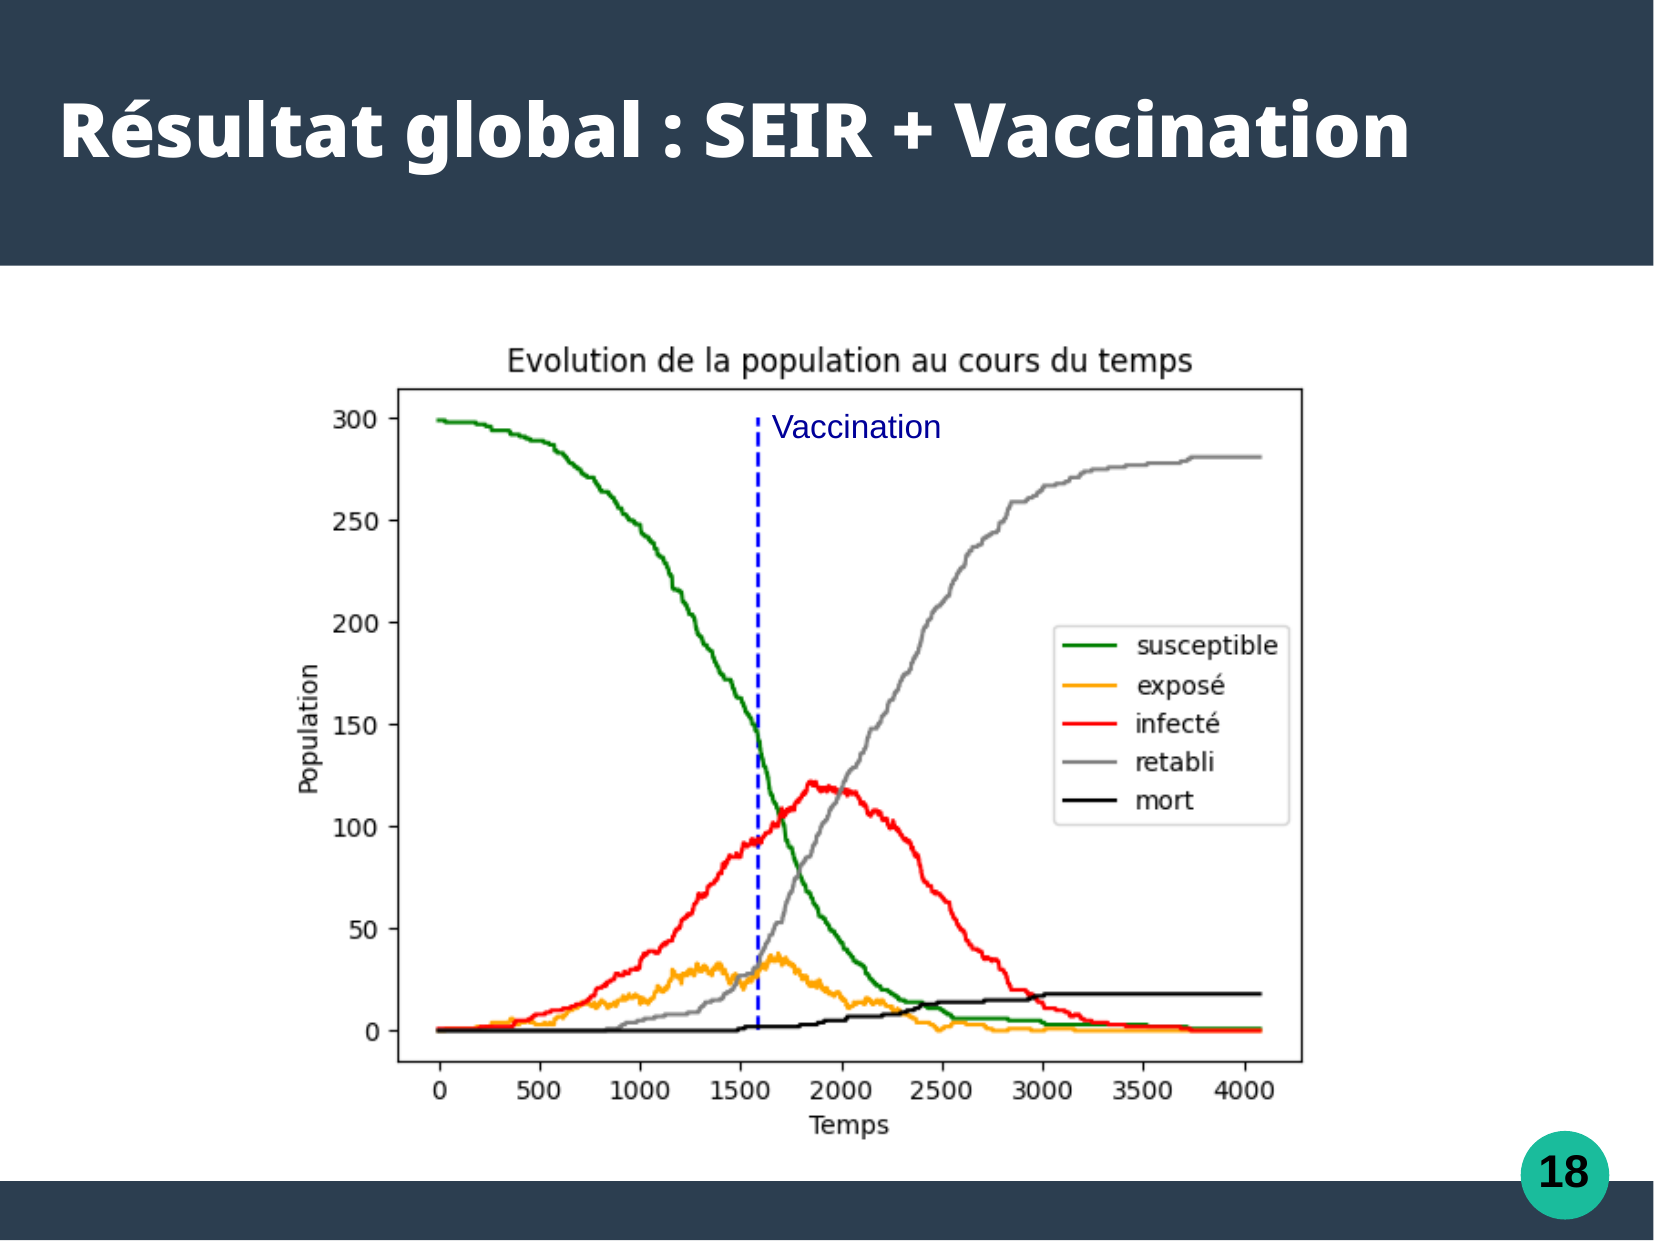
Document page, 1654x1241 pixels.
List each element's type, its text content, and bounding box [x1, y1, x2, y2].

text_box 18 [1523, 1138, 1605, 1205]
text_box Vaccination [757, 401, 957, 454]
title Résultat global : SEIR + Vaccination [59, 49, 1595, 207]
picture [252, 283, 1418, 1158]
